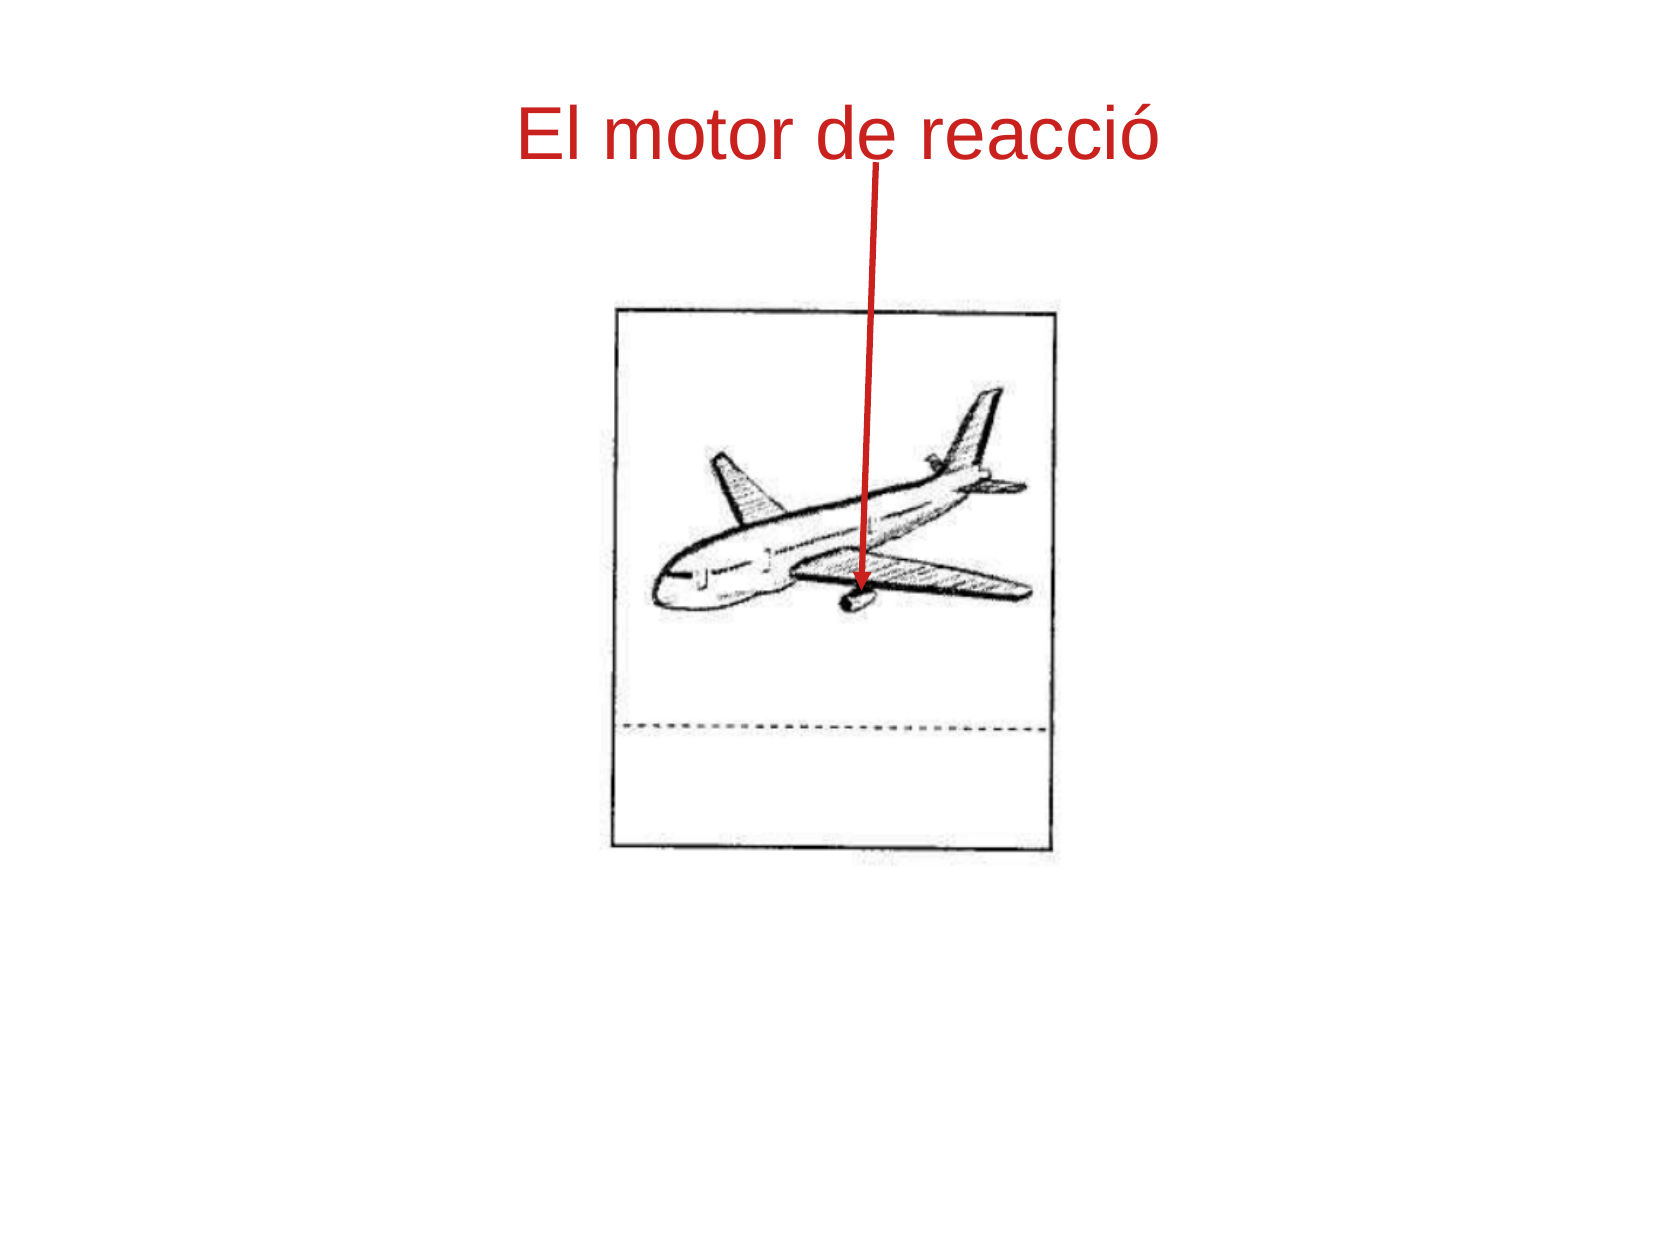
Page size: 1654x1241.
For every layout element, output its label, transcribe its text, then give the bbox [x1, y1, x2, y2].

picture [581, 291, 1094, 873]
text_box El motor de reacció [389, 58, 1288, 201]
